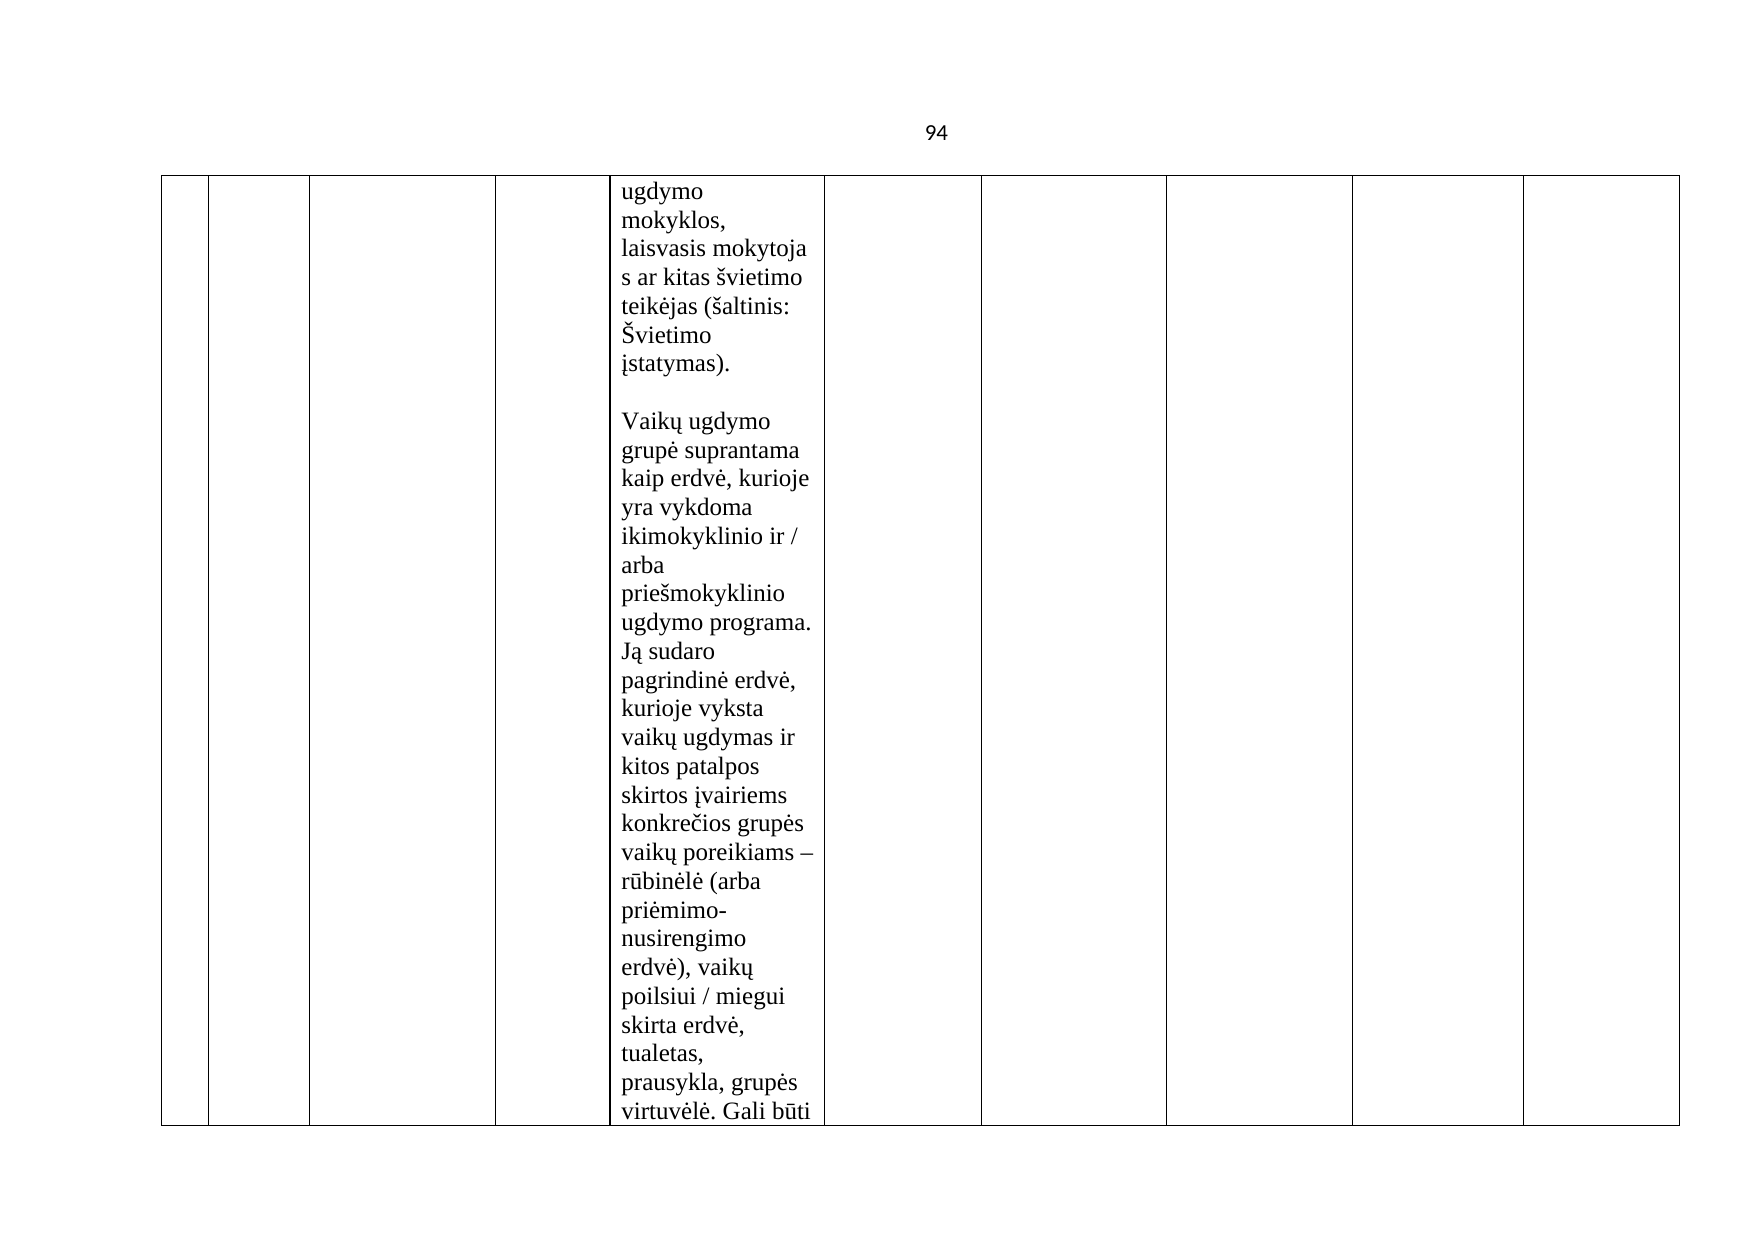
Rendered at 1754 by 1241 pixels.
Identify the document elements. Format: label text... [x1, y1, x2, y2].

table_cell [209, 176, 309, 1125]
table_cell [162, 176, 208, 1125]
table_cell [1524, 176, 1679, 1125]
table_cell [310, 176, 495, 1125]
table_cell [496, 176, 609, 1125]
table_cell [1167, 176, 1352, 1125]
table_cell [1353, 176, 1523, 1125]
table_cell ugdymo mokyklos, laisvasis mokytojas ar kitas švietimo teikėjas (šaltinis: Švietimo įstatymas). Vaikų ugdymo grupė suprantama kaip erdvė, kurioje yra vykdoma ikimokyklinio ir / arba priešmokyklinio ugdymo programa. Ją sudaro pagrindinė erdvė, kurioje vyksta vaikų ugdymas ir kitos patalpos skirtos įvairiems konkrečios grupės vaikų poreikiams – rūbinėlė (arba priėmimo-nusirengimo erdvė), vaikų poilsiui / miegui skirta erdvė, tualetas, prausykla, grupės virtuvėlė. Gali būti [611, 176, 824, 1125]
table_cell [982, 176, 1166, 1125]
table_cell [825, 176, 981, 1125]
